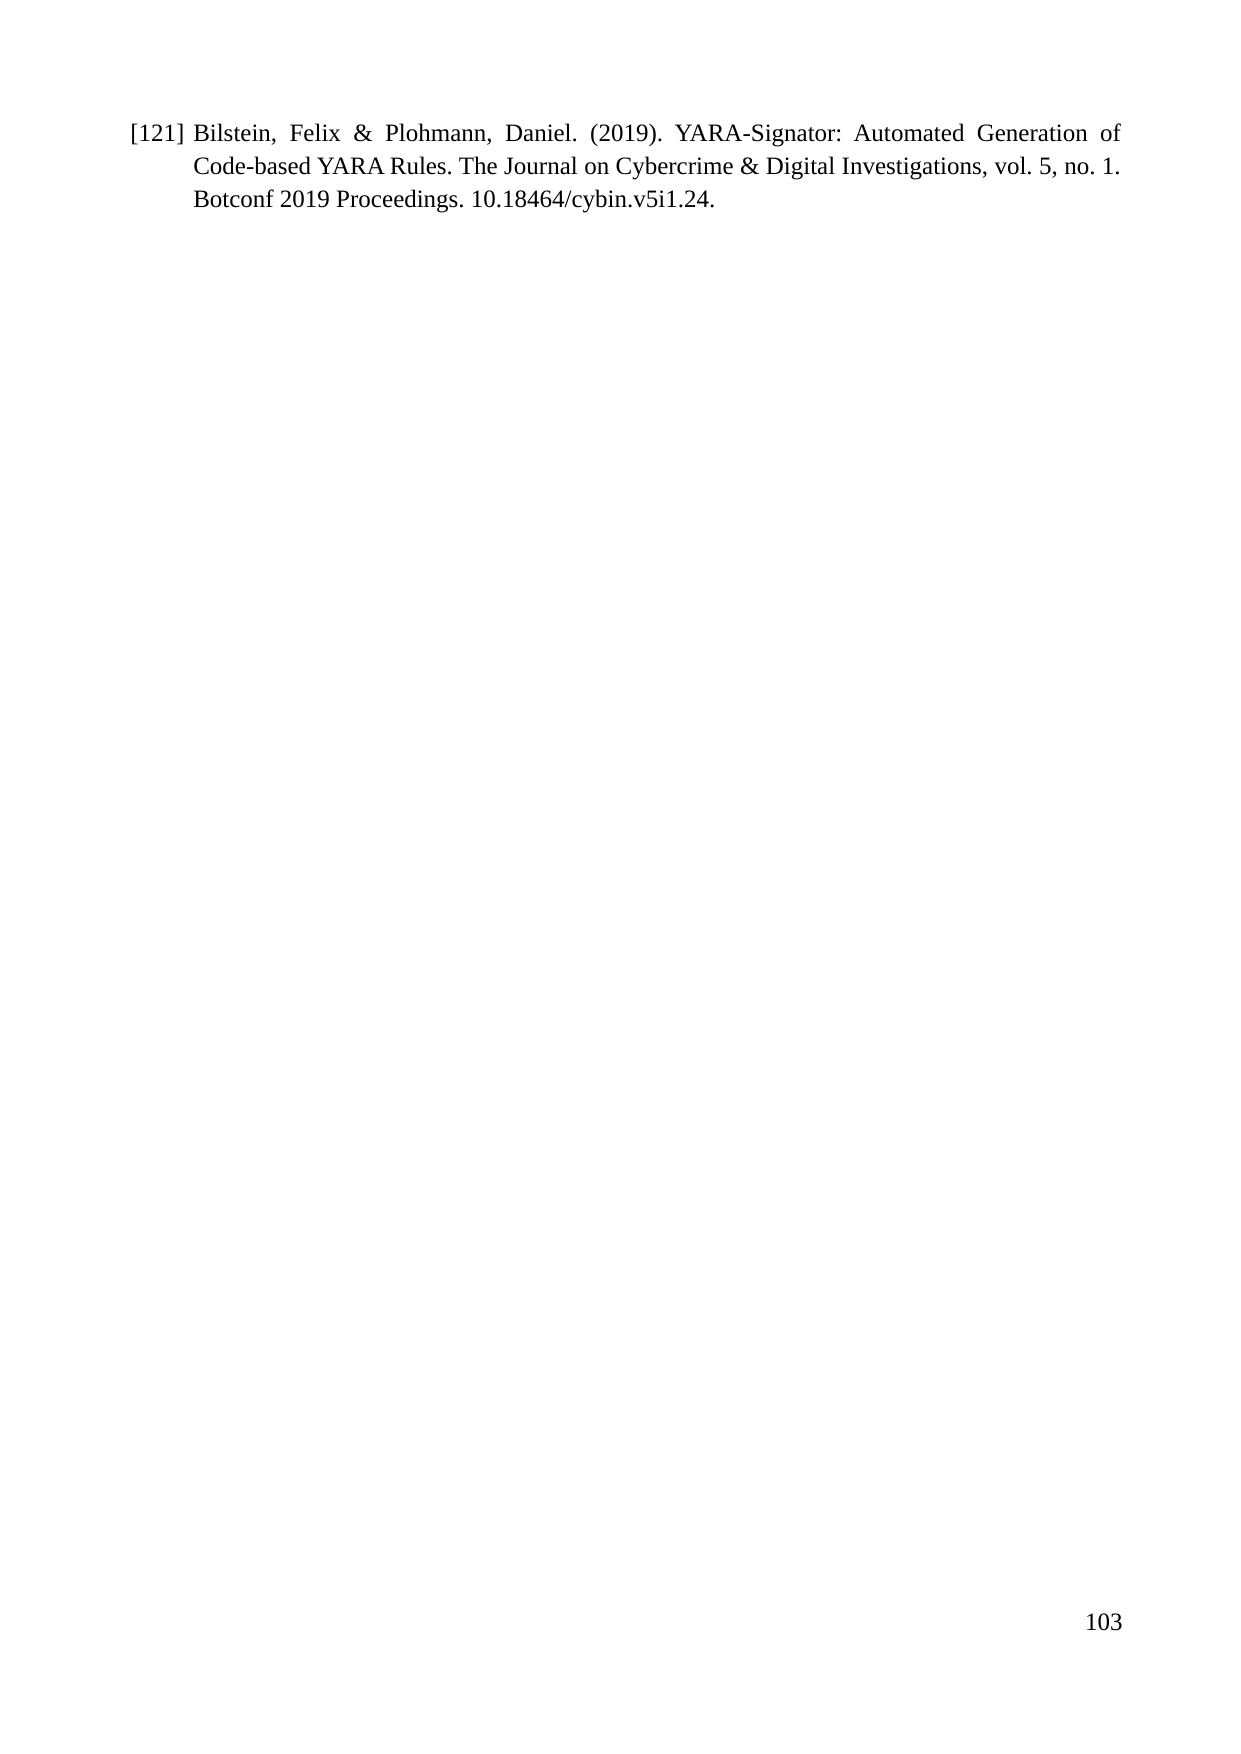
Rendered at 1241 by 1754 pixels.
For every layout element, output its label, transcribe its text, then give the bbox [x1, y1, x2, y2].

list Bilstein, Felix & Plohmann, Daniel. (2019). YARA-Signator: Automated Generation of Code-based YARA Rules. The Journal on Cybercrime & Digital Investigations, vol. 5, no. 1. Botconf 2019 Proceedings. 10.18464/cybin.v5i1.24. [130, 118, 1122, 213]
